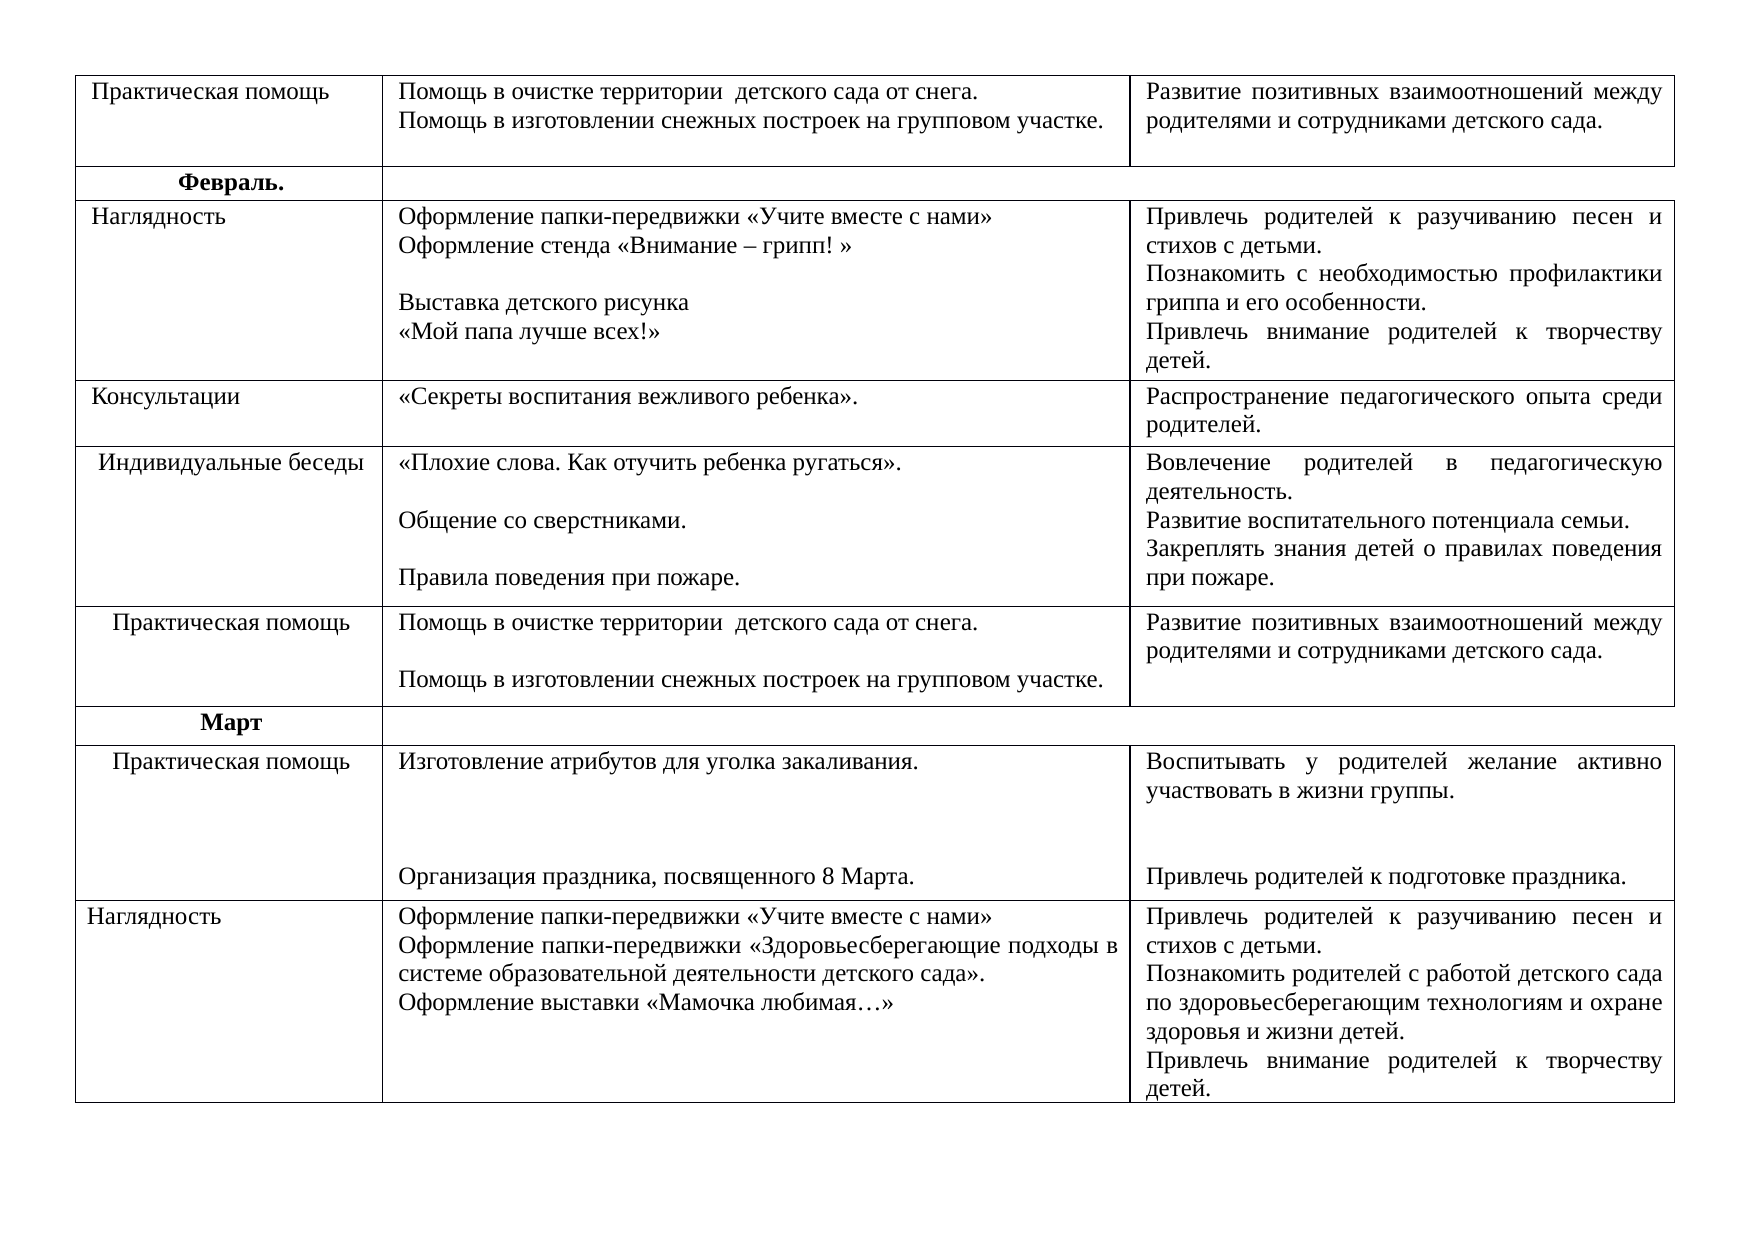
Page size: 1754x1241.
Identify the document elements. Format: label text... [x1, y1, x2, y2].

table_cell «Секреты воспитания вежливого ребенка». [383, 381, 1129, 446]
table_cell Помощь в очистке территории детского сада от снега. Помощь в изготовлении снежных построек на групповом участке. [383, 76, 1129, 166]
table_cell Вовлечение родителей в педагогическую деятельность. Развитие воспитательного потенциала семьи. Закреплять знания детей о правилах поведения при пожаре. [1131, 447, 1674, 606]
table_cell Оформление папки-передвижки «Учите вместе с нами» Оформление папки-передвижки «Здоровьесберегающие подходы в системе образовательной деятельности детского сада». Оформление выставки «Мамочка любимая…» [383, 901, 1129, 1102]
table_cell Индивидуальные беседы [76, 447, 382, 606]
table_cell Практическая помощь [76, 746, 382, 900]
table_cell Помощь в очистке территории детского сада от снега. Помощь в изготовлении снежных построек на групповом участке. [383, 607, 1129, 706]
table_cell Воспитывать у родителей желание активно участвовать в жизни группы. Привлечь родителей к подготовке праздника. [1131, 746, 1674, 900]
table_cell Привлечь родителей к разучиванию песен и стихов с детьми. Познакомить с необходимостью профилактики гриппа и его особенности. Привлечь внимание родителей к творчеству детей. [1131, 201, 1674, 380]
table_cell [383, 167, 1674, 200]
table_cell Март [76, 707, 382, 745]
table_cell Наглядность [76, 901, 382, 1102]
table_cell [383, 707, 1674, 745]
table_cell Практическая помощь [76, 76, 382, 166]
table_cell Развитие позитивных взаимоотношений между родителями и сотрудниками детского сада. [1131, 607, 1674, 706]
table_cell Оформление папки-передвижки «Учите вместе с нами» Оформление стенда «Внимание – грипп! » Выставка детского рисунка «Мой папа лучше всех!» [383, 201, 1129, 380]
table_cell Наглядность [76, 201, 382, 380]
table_cell Развитие позитивных взаимоотношений между родителями и сотрудниками детского сада. [1131, 76, 1674, 166]
table_cell Консультации [76, 381, 382, 446]
table_cell Привлечь родителей к разучиванию песен и стихов с детьми. Познакомить родителей с работой детского сада по здоровьесберегающим технологиям и охране здоровья и жизни детей. Привлечь внимание родителей к творчеству детей. [1131, 901, 1674, 1102]
table_cell «Плохие слова. Как отучить ребенка ругаться». Общение со сверстниками. Правила поведения при пожаре. [383, 447, 1129, 606]
table_cell Практическая помощь [76, 607, 382, 706]
table_cell Распространение педагогического опыта среди родителей. [1131, 381, 1674, 446]
table_cell Февраль. [76, 167, 382, 200]
table_cell Изготовление атрибутов для уголка закаливания. Организация праздника, посвященного 8 Марта. [383, 746, 1129, 900]
